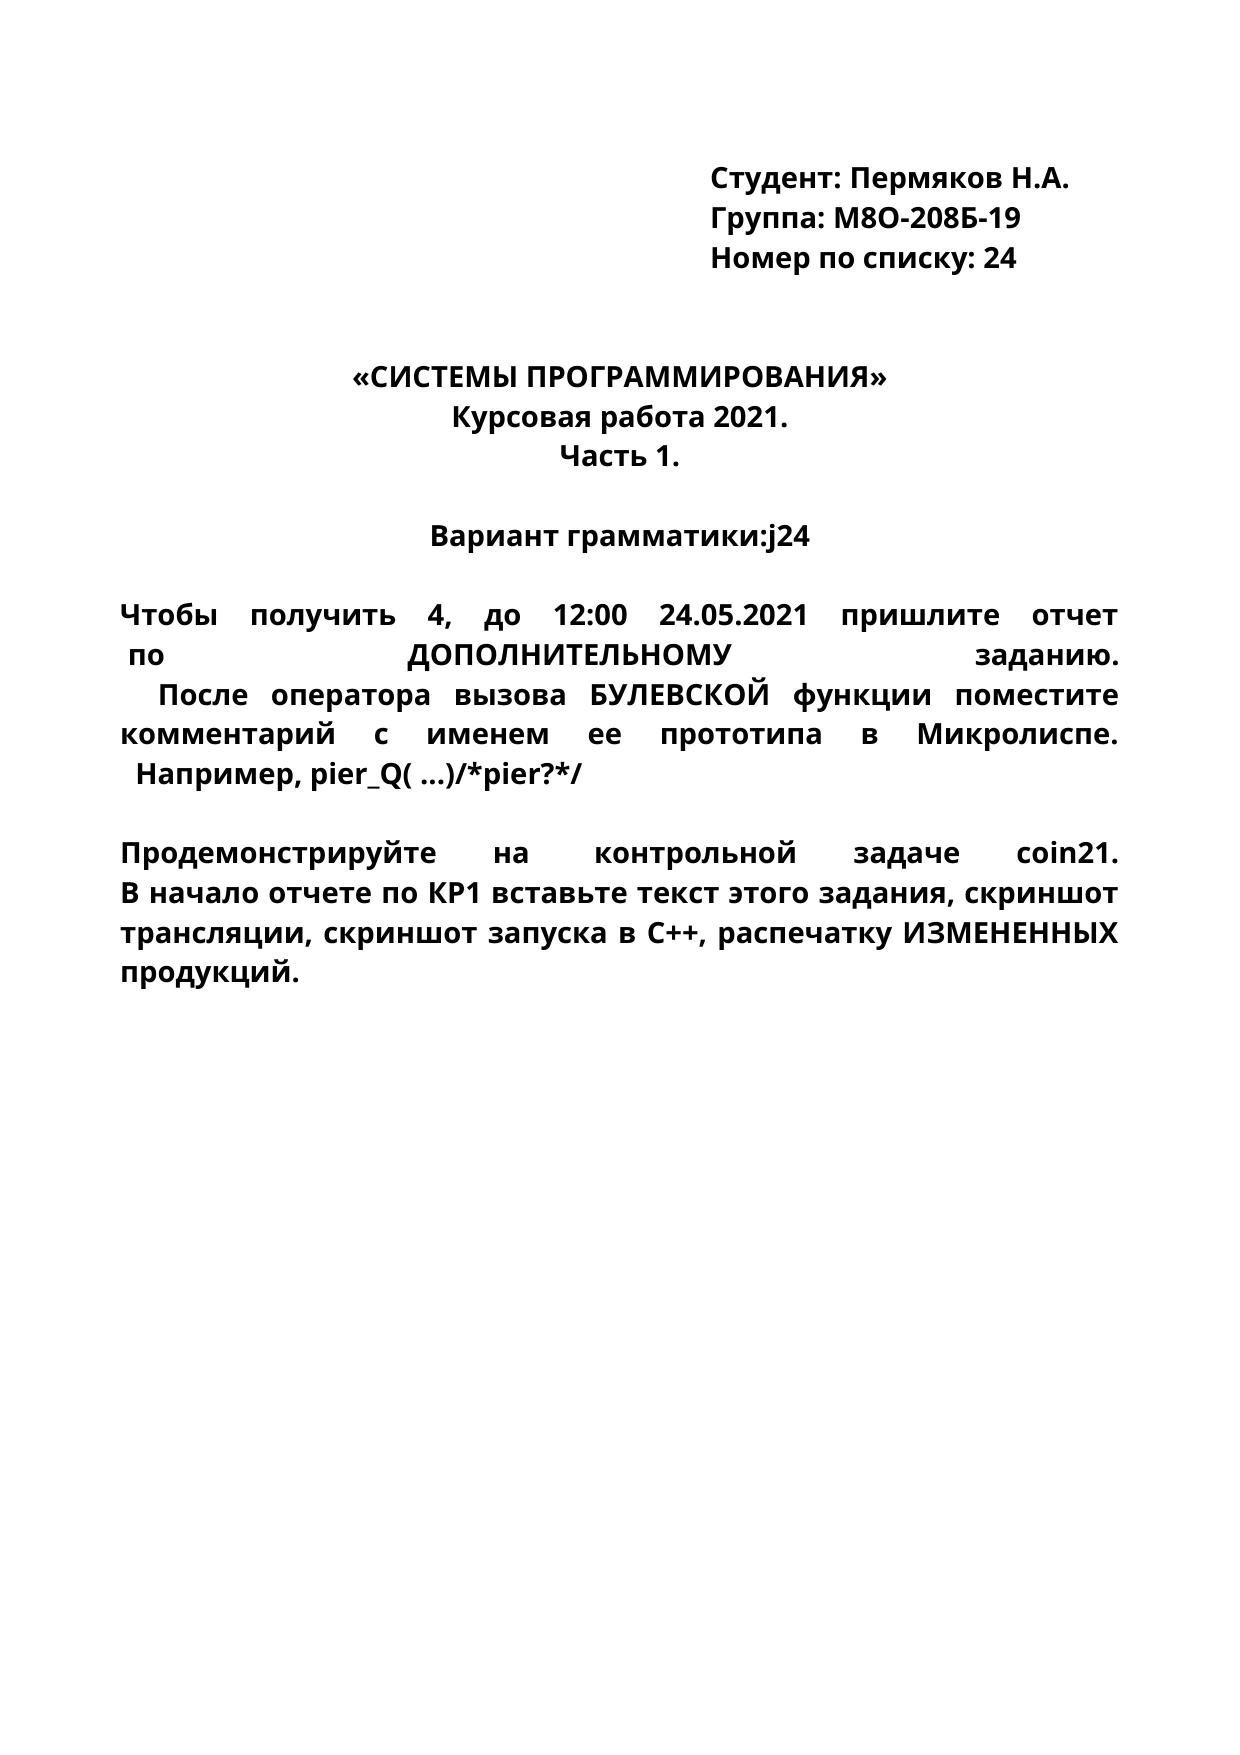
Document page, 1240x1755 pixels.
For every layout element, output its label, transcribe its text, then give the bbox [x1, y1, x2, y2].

text Студент: Пермяков Н.А. [120, 158, 1119, 197]
text Вариант грамматики:j24 [120, 515, 1119, 555]
text Номер по списку: 24 [120, 237, 1119, 277]
text Группа: М8О-208Б-19 [120, 197, 1119, 237]
text Чтобы получить 4, до 12:00 24.05.2021 пришлите отчет по ДОПОЛНИТЕЛЬНОМУ заданию. После оператора вызова БУЛЕВСКОЙ функции поместите комментарий с именем ее прототипа в Микролиспе. Например, pier_Q( ...)/*pier?*/ [120, 594, 1119, 793]
text Курсовая работа 2021. [120, 396, 1119, 436]
text Продемонстрируйте на контрольной задаче coin21. В начало отчете по КР1 вставьте текст этого задания, скриншот трансляции, скриншот запуска в С++, распечатку ИЗМЕНЕННЫХ продукций. [120, 832, 1119, 991]
text «СИСТЕМЫ ПРОГРАММИРОВАНИЯ» [120, 356, 1119, 396]
text Часть 1. [120, 436, 1119, 475]
